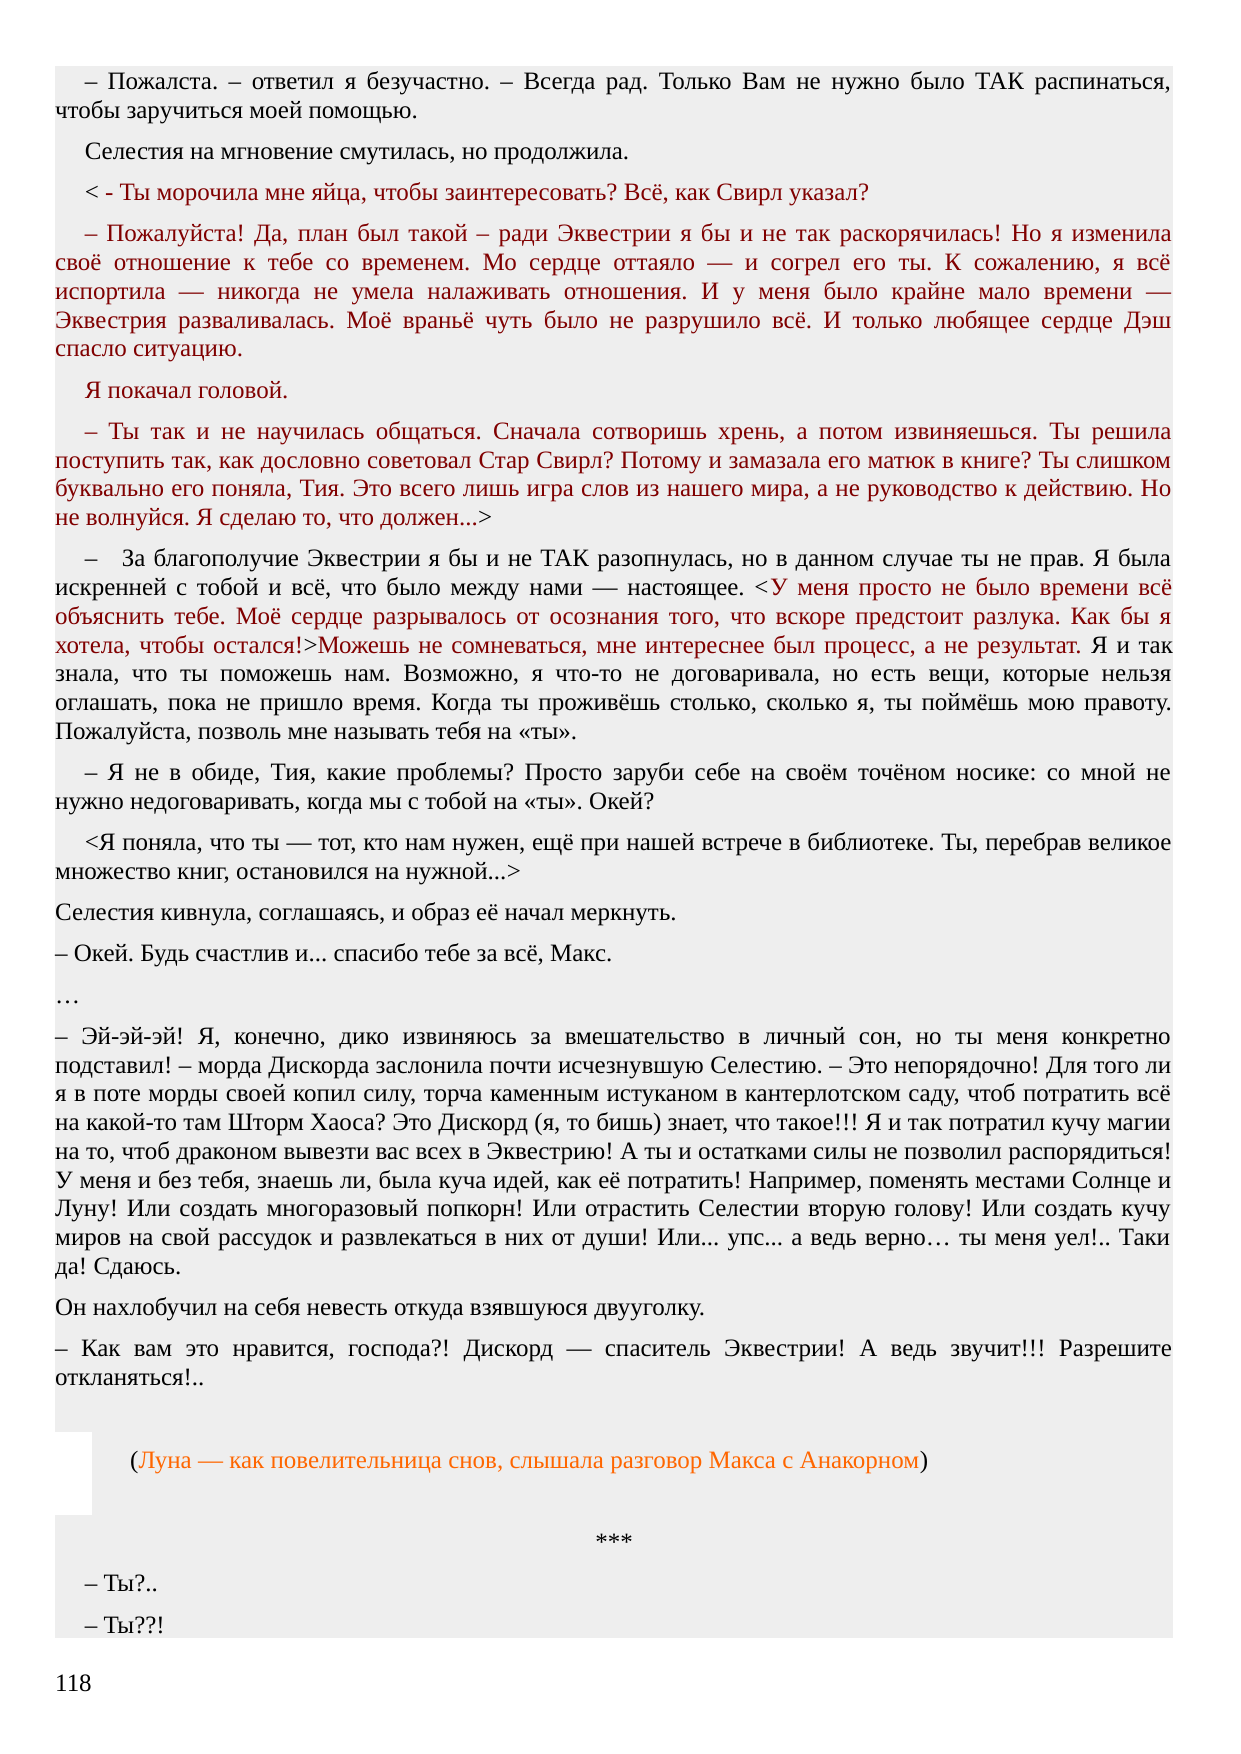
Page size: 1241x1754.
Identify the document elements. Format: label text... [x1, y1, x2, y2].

text – Ты?.. [55, 1568, 1173, 1597]
text Он нахлобучил на себя невесть откуда взявшуюся двууголку. [55, 1292, 1173, 1321]
text < - Ты морочила мне яйца, чтобы заинтересовать? Всё, как Свирл указал? [55, 177, 1173, 206]
text Селестия на мгновение смутилась, но продолжила. [55, 136, 1173, 165]
text – Окей. Будь счастлив и... спасибо тебе за всё, Макс. [55, 938, 1173, 967]
text … [55, 980, 1173, 1008]
text – Я не в обиде, Тия, какие проблемы? Просто заруби себе на своём точёном носике: со мной не нужно недоговаривать, когда мы с тобой на «ты». Окей? [55, 757, 1173, 815]
text – За благополучие Эквестрии я бы и не ТАК разопнулась, но в данном случае ты не прав. Я была искренней с тобой и всё, что было между нами — настоящее. <У меня просто не было времени всё объяснить тебе. Моё сердце разрывалось от осознания того, что вскоре предстоит разлука. Как бы я хотела, чтобы остался!>Можешь не сомневаться, мне интереснее был процесс, а не результат. Я и так знала, что ты поможешь нам. Возможно, я что-то не договаривала, но есть вещи, которые нельзя оглашать, пока не пришло время. Когда ты проживёшь столько, сколько я, ты поймёшь мою правоту. Пожалуйста, позволь мне называть тебя на «ты». [55, 543, 1173, 745]
text – Пожалста. – ответил я безучастно. – Всегда рад. Только Вам не нужно было ТАК распинаться, чтобы заручиться моей помощью. [55, 66, 1173, 123]
text – Ты так и не научилась общаться. Сначала сотворишь хрень, а потом извиняешься. Ты решила поступить так, как дословно советовал Стар Свирл? Потому и замазала его матюк в книге? Ты слишком буквально его поняла, Тия. Это всего лишь игра слов из нашего мира, а не руководство к действию. Но не волнуйся. Я сделаю то, что должен...> [55, 416, 1173, 531]
text Я покачал головой. [55, 375, 1173, 403]
text – Ты??! [55, 1610, 1173, 1638]
list (Луна — как повелительница снов, слышала разговор Макса с Анакорном) [92, 1445, 1173, 1473]
text – Как вам это нравится, господа?! Дискорд — спаситель Эквестрии! А ведь звучит!!! Разрешите откланяться!.. [55, 1333, 1173, 1391]
text – Пожалуйста! Да, план был такой – ради Эквестрии я бы и не так раскорячилась! Но я изменила своё отношение к тебе со временем. Мо сердце оттаяло — и согрел его ты. К сожалению, я всё испортила — никогда не умела налаживать отношения. И у меня было крайне мало времени — Эквестрия разваливалась. Моё враньё чуть было не разрушило всё. И только любящее сердце Дэш спасло ситуацию. [55, 218, 1173, 362]
text – Эй-эй-эй! Я, конечно, дико извиняюсь за вмешательство в личный сон, но ты меня конкретно подставил! – морда Дискорда заслонила почти исчезнувшую Селестию. – Это непорядочно! Для того ли я в поте морды своей копил силу, торча каменным истуканом в кантерлотском саду, чтоб потратить всё на какой-то там Шторм Хаоса? Это Дискорд (я, то бишь) знает, что такое!!! Я и так потратил кучу магии на то, чтоб драконом вывезти вас всех в Эквестрию! А ты и остатками силы не позволил распорядиться! У меня и без тебя, знаешь ли, была куча идей, как её потратить! Например, поменять местами Солнце и Луну! Или создать многоразовый попкорн! Или отрастить Селестии вторую голову! Или создать кучу миров на свой рассудок и развлекаться в них от души! Или... упс... а ведь верно… ты меня уел!.. Таки да! Сдаюсь. [55, 1021, 1173, 1280]
text *** [55, 1527, 1173, 1556]
text Селестия кивнула, соглашаясь, и образ её начал меркнуть. [55, 897, 1173, 926]
text <Я поняла, что ты — тот, кто нам нужен, ещё при нашей встрече в библиотеке. Ты, перебрав великое множество книг, остановился на нужной...> [55, 827, 1173, 885]
